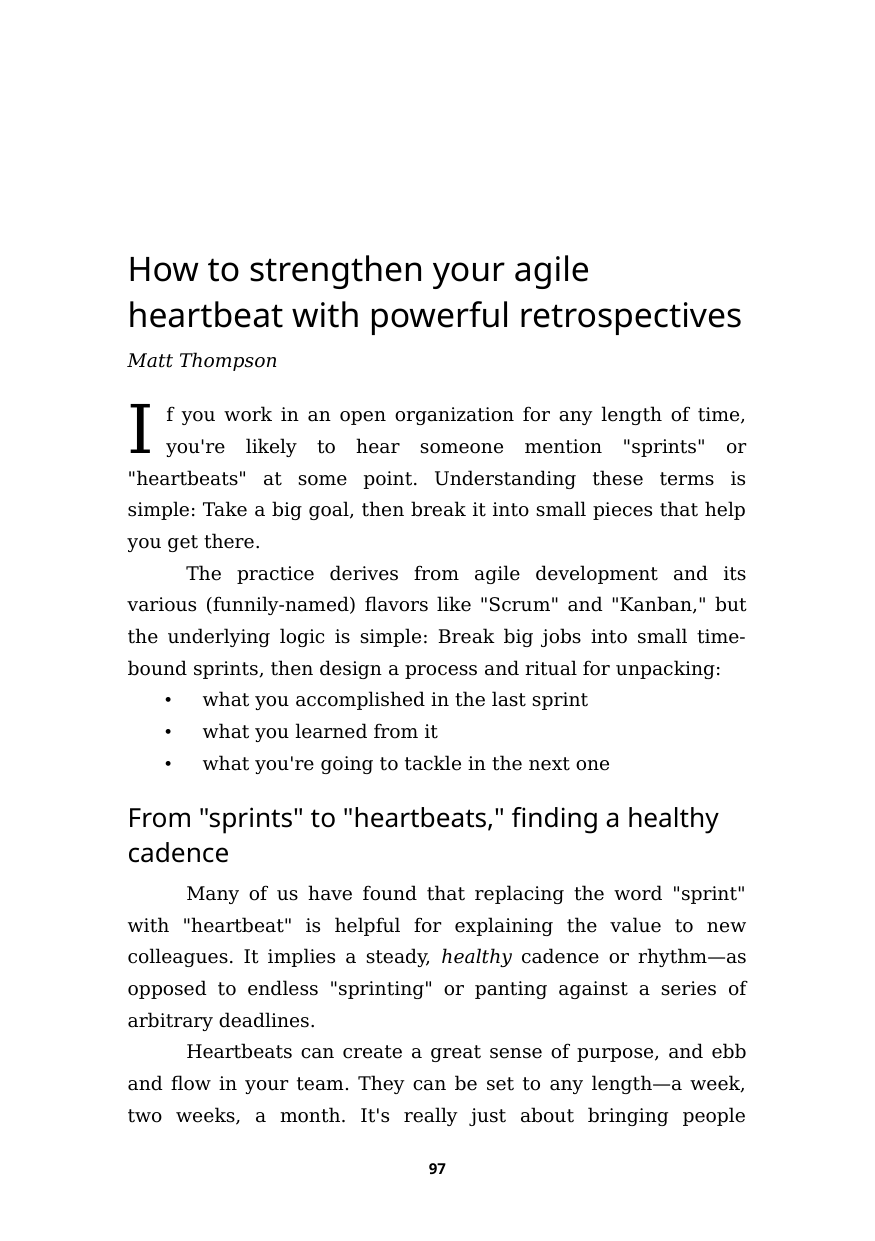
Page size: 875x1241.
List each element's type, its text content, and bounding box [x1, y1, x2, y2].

subtitle How to strengthen your agile heartbeat with powerful retrospectives [127, 246, 747, 338]
text If you work in an open organization for any length of time, you're likely to hear someone mention "sprints" or "heartbeats" at some point. Understanding these terms is simple: Take a big goal, then break it into small pieces that help you get there. [127, 404, 747, 553]
text Many of us have found that replacing the word "sprint" with "heartbeat" is helpful for explaining the value to new colleagues. It implies a steady, healthy cadence or rhythm—as opposed to endless "sprinting" or panting against a series of arbitrary deadlines. [127, 883, 747, 1031]
list what you accomplished in the last sprint [165, 689, 747, 711]
subtitle From "sprints" to "heartbeats," finding a healthy cadence [127, 799, 747, 870]
list what you learned from it [165, 721, 747, 743]
text Heartbeats can create a great sense of purpose, and ebb and flow in your team. They can be set to any length—a week, two weeks, a month. It's really just about bringing people [127, 1041, 747, 1126]
text Matt Thompson [127, 350, 747, 372]
list what you're going to tackle in the next one [165, 753, 747, 774]
text The practice derives from agile development and its various (funnily-named) flavors like "Scrum" and "Kanban," but the underlying logic is simple: Break big jobs into small time-bound sprints, then design a process and ritual for unpacking: [127, 563, 747, 679]
